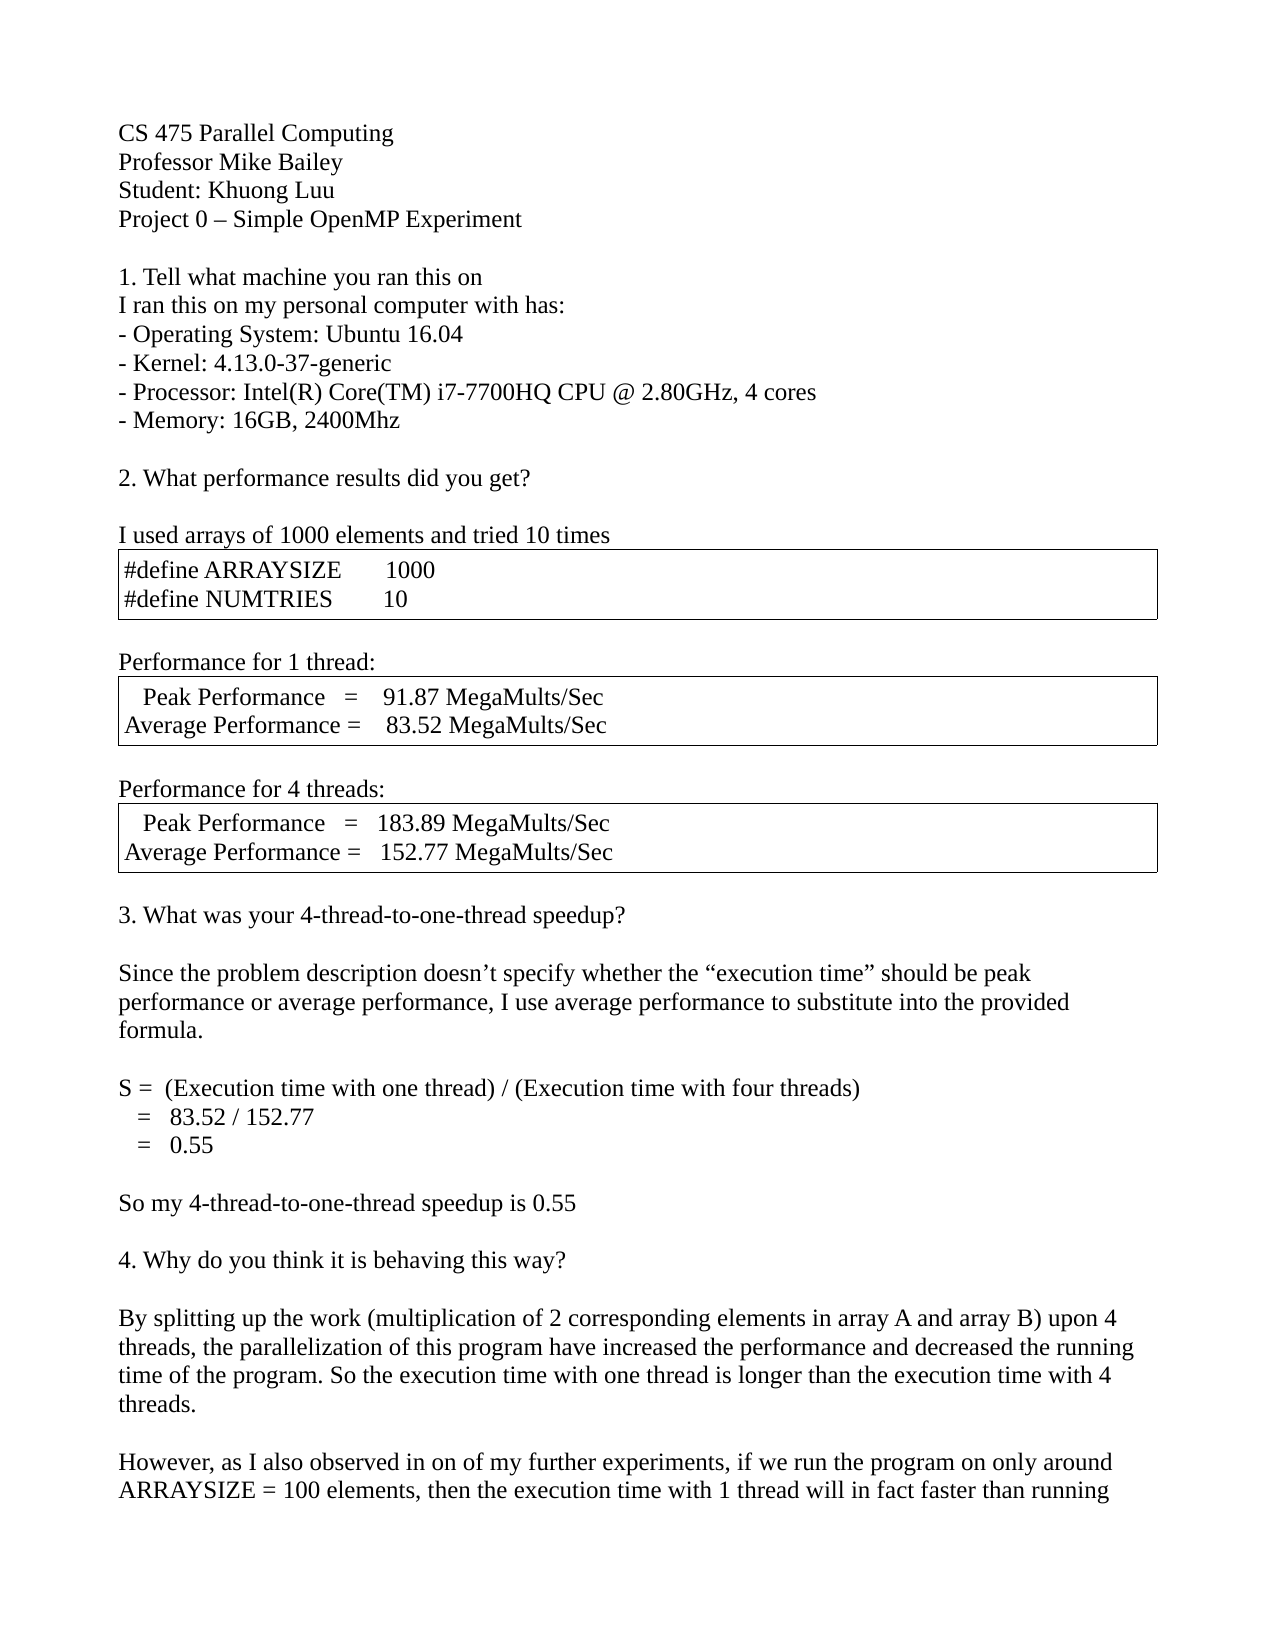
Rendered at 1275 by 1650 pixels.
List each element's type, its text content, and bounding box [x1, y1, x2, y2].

text So my 4-thread-to-one-thread speedup is 0.55 [118, 1188, 1157, 1217]
text Professor Mike Bailey [118, 147, 1157, 176]
text 3. What was your 4-thread-to-one-thread speedup? [118, 901, 1157, 929]
text - Operating System: Ubuntu 16.04 [118, 319, 1157, 348]
text Student: Khuong Luu [118, 176, 1157, 204]
text By splitting up the work (multiplication of 2 corresponding elements in array A and array B) upon 4 threads, the parallelization of this program have increased the performance and decreased the running time of the program. So the execution time with one thread is longer than the execution time with 4 threads. [118, 1303, 1157, 1418]
text CS 475 Parallel Computing [118, 118, 1157, 147]
text I used arrays of 1000 elements and tried 10 times [118, 521, 1157, 549]
table_header #define ARRAYSIZE 1000 #define NUMTRIES 10 [119, 550, 1157, 618]
text Performance for 1 thread: [118, 647, 1157, 676]
table_header Peak Performance = 183.89 MegaMults/Sec Average Performance = 152.77 MegaMults/Sec [119, 804, 1157, 872]
text = 0.55 [118, 1131, 1157, 1159]
text 1. Tell what machine you ran this on [118, 262, 1157, 291]
text Performance for 4 threads: [118, 774, 1157, 803]
text Since the problem description doesn’t specify whether the “execution time” should be peak performance or average performance, I use average performance to substitute into the provided formula. [118, 958, 1157, 1044]
text - Kernel: 4.13.0-37-generic [118, 348, 1157, 377]
text 2. What performance results did you get? [118, 463, 1157, 492]
text = 83.52 / 152.77 [118, 1102, 1157, 1131]
text - Memory: 16GB, 2400Mhz [118, 406, 1157, 434]
text 4. Why do you think it is behaving this way? [118, 1246, 1157, 1274]
text - Processor: Intel(R) Core(TM) i7-7700HQ CPU @ 2.80GHz, 4 cores [118, 377, 1157, 406]
text Project 0 – Simple OpenMP Experiment [118, 204, 1157, 233]
text S = (Execution time with one thread) / (Execution time with four threads) [118, 1073, 1157, 1102]
text I ran this on my personal computer with has: [118, 291, 1157, 319]
text However, as I also observed in on of my further experiments, if we run the program on only around ARRAYSIZE = 100 elements, then the execution time with 1 thread will in fact faster than running [118, 1447, 1157, 1504]
table_header Peak Performance = 91.87 MegaMults/Sec Average Performance = 83.52 MegaMults/Sec [119, 677, 1157, 745]
